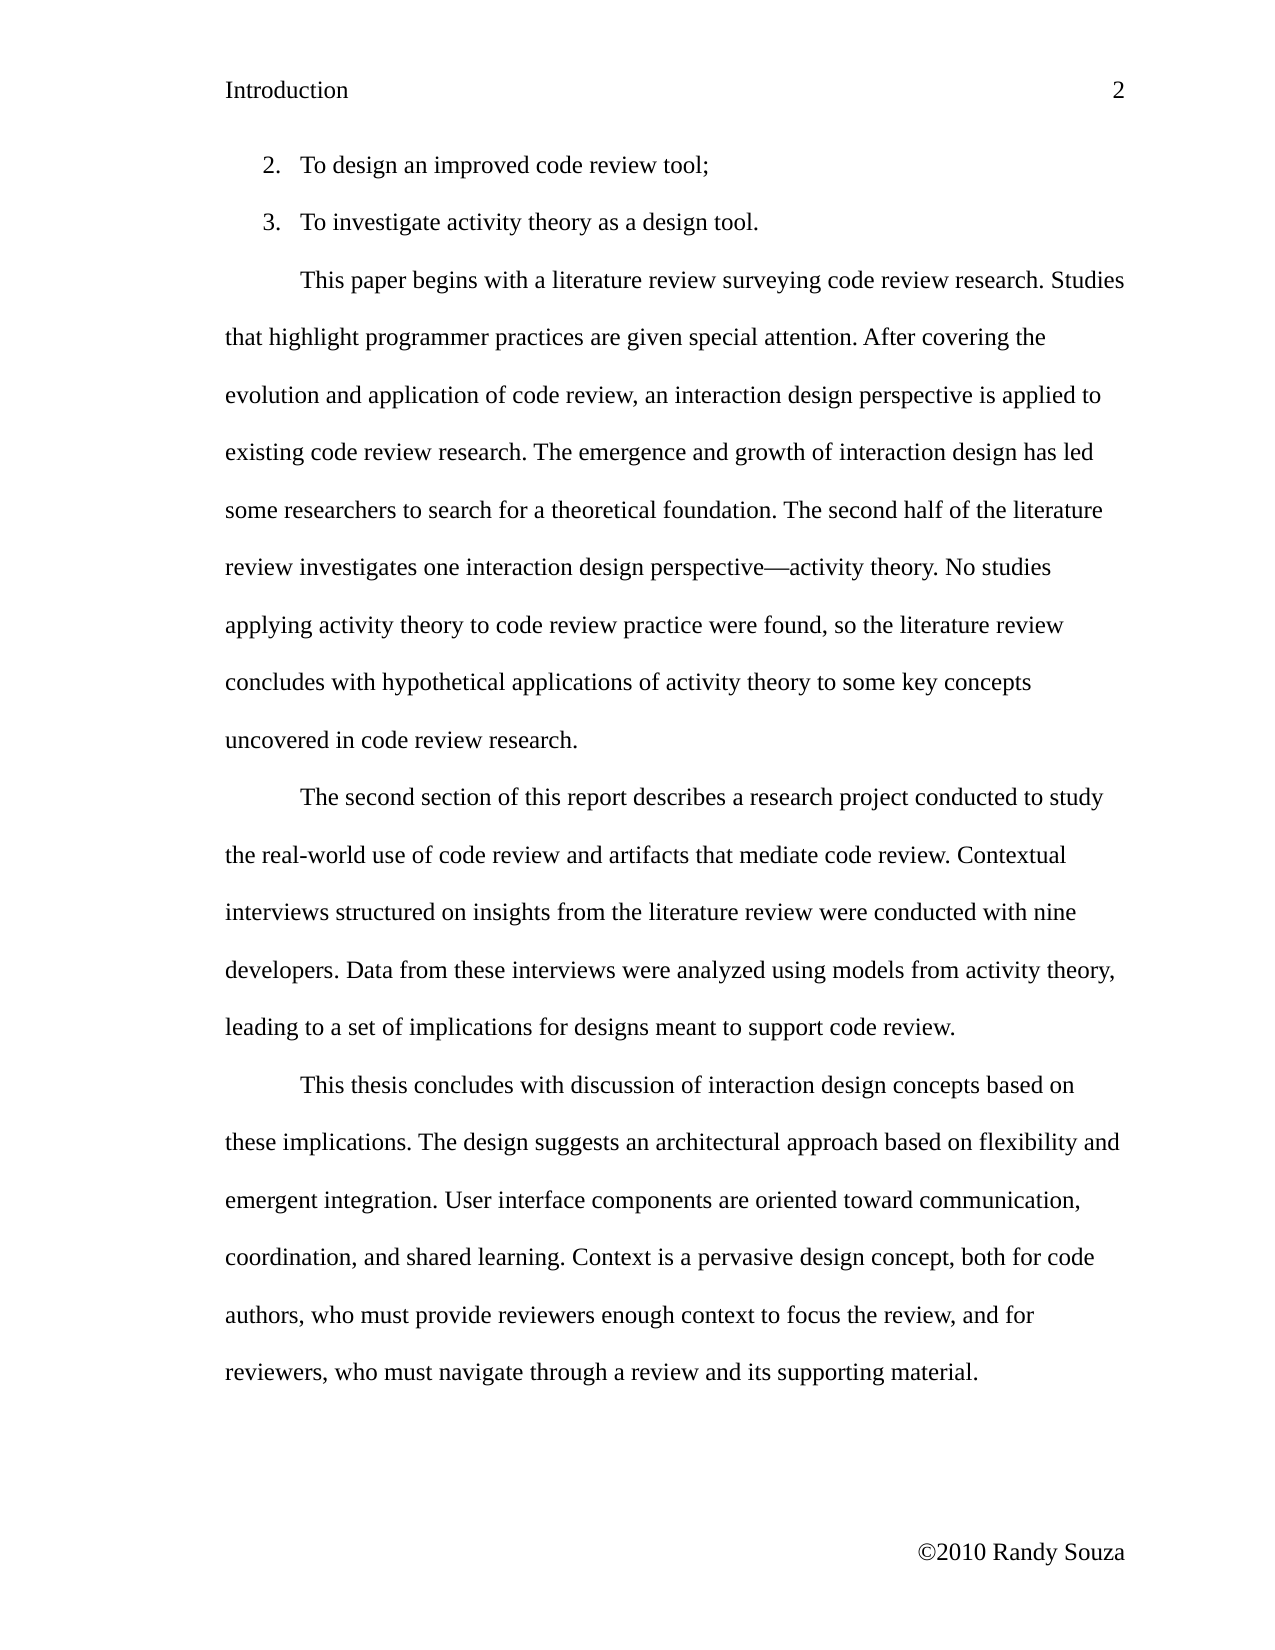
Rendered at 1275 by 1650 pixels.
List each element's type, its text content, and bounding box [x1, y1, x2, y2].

list To investigate activity theory as a design tool. [262, 207, 1125, 236]
text This thesis concludes with discussion of interaction design concepts based on these implications. The design suggests an architectural approach based on flexibility and emergent integration. User interface components are oriented toward communication, coordination, and shared learning. Context is a pervasive design concept, both for code authors, who must provide reviewers enough context to focus the review, and for reviewers, who must navigate through a review and its supporting material. [225, 1070, 1125, 1386]
list To design an improved code review tool; [262, 150, 1125, 179]
text This paper begins with a literature review surveying code review research. Studies that highlight programmer practices are given special attention. After covering the evolution and application of code review, an interaction design perspective is applied to existing code review research. The emergence and growth of interaction design has led some researchers to search for a theoretical foundation. The second half of the literature review investigates one interaction design perspective—activity theory. No studies applying activity theory to code review practice were found, so the literature review concludes with hypothetical applications of activity theory to some key concepts uncovered in code review research. [225, 265, 1125, 754]
text The second section of this report describes a research project conducted to study the real-world use of code review and artifacts that mediate code review. Contextual interviews structured on insights from the literature review were conducted with nine developers. Data from these interviews were analyzed using models from activity theory, leading to a set of implications for designs meant to support code review. [225, 782, 1125, 1041]
